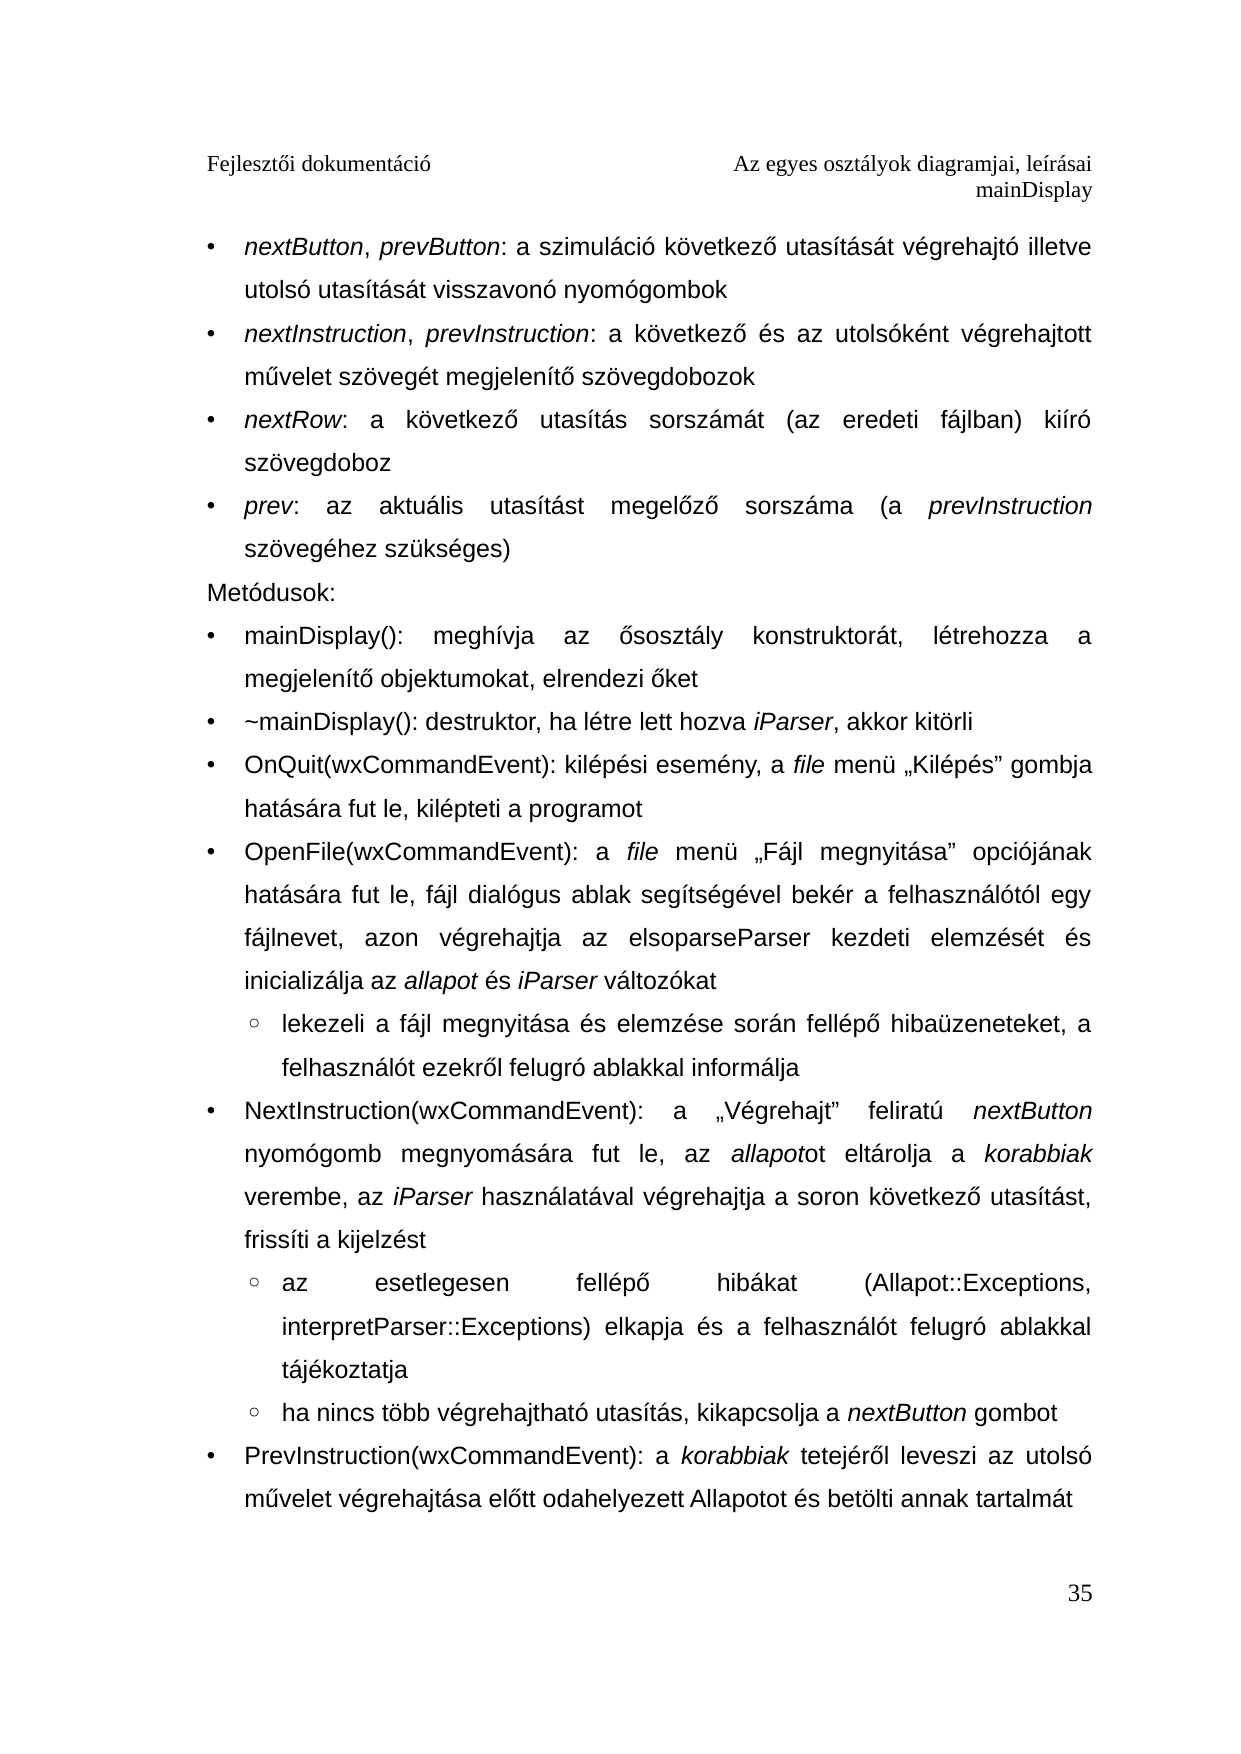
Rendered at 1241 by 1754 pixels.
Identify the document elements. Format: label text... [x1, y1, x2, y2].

list nextRow: a következő utasítás sorszámát (az eredeti fájlban) kiíró szövegdoboz [207, 405, 1093, 477]
list lekezeli a fájl megnyitása és elemzése során fellépő hibaüzeneteket, a felhasználót ezekről felugró ablakkal informálja [244, 1009, 1093, 1081]
list OpenFile(wxCommandEvent): a file menü „Fájl megnyitása” opciójának hatására fut le, fájl dialógus ablak segítségével bekér a felhasználótól egy fájlnevet, azon végrehajtja az elsoparseParser kezdeti elemzését és inicializálja az allapot és iParser változókat [207, 837, 1093, 995]
list OnQuit(wxCommandEvent): kilépési esemény, a file menü „Kilépés” gombja hatására fut le, kilépteti a programot [207, 750, 1093, 822]
list ha nincs több végrehajtható utasítás, kikapcsolja a nextButton gombot [244, 1398, 1093, 1427]
list mainDisplay(): meghívja az ősosztály konstruktorát, létrehozza a megjelenítő objektumokat, elrendezi őket [207, 621, 1093, 693]
text Metódusok: [207, 578, 1093, 606]
list NextInstruction(wxCommandEvent): a „Végrehajt” feliratú nextButton nyomógomb megnyomására fut le, az allapotot eltárolja a korabbiak verembe, az iParser használatával végrehajtja a soron következő utasítást, frissíti a kijelzést [207, 1096, 1093, 1254]
list prev: az aktuális utasítást megelőző sorszáma (a prevInstruction szövegéhez szükséges) [207, 491, 1093, 563]
list ~mainDisplay(): destruktor, ha létre lett hozva iParser, akkor kitörli [207, 707, 1093, 736]
list nextButton, prevButton: a szimuláció következő utasítását végrehajtó illetve utolsó utasítását visszavonó nyomógombok [207, 232, 1093, 304]
list nextInstruction, prevInstruction: a következő és az utolsóként végrehajtott művelet szövegét megjelenítő szövegdobozok [207, 318, 1093, 391]
list PrevInstruction(wxCommandEvent): a korabbiak tetejéről leveszi az utolsó művelet végrehajtása előtt odahelyezett Allapotot és betölti annak tartalmát [207, 1441, 1093, 1513]
list az esetlegesen fellépő hibákat (Allapot::Exceptions, interpretParser::Exceptions) elkapja és a felhasználót felugró ablakkal tájékoztatja [244, 1268, 1093, 1383]
